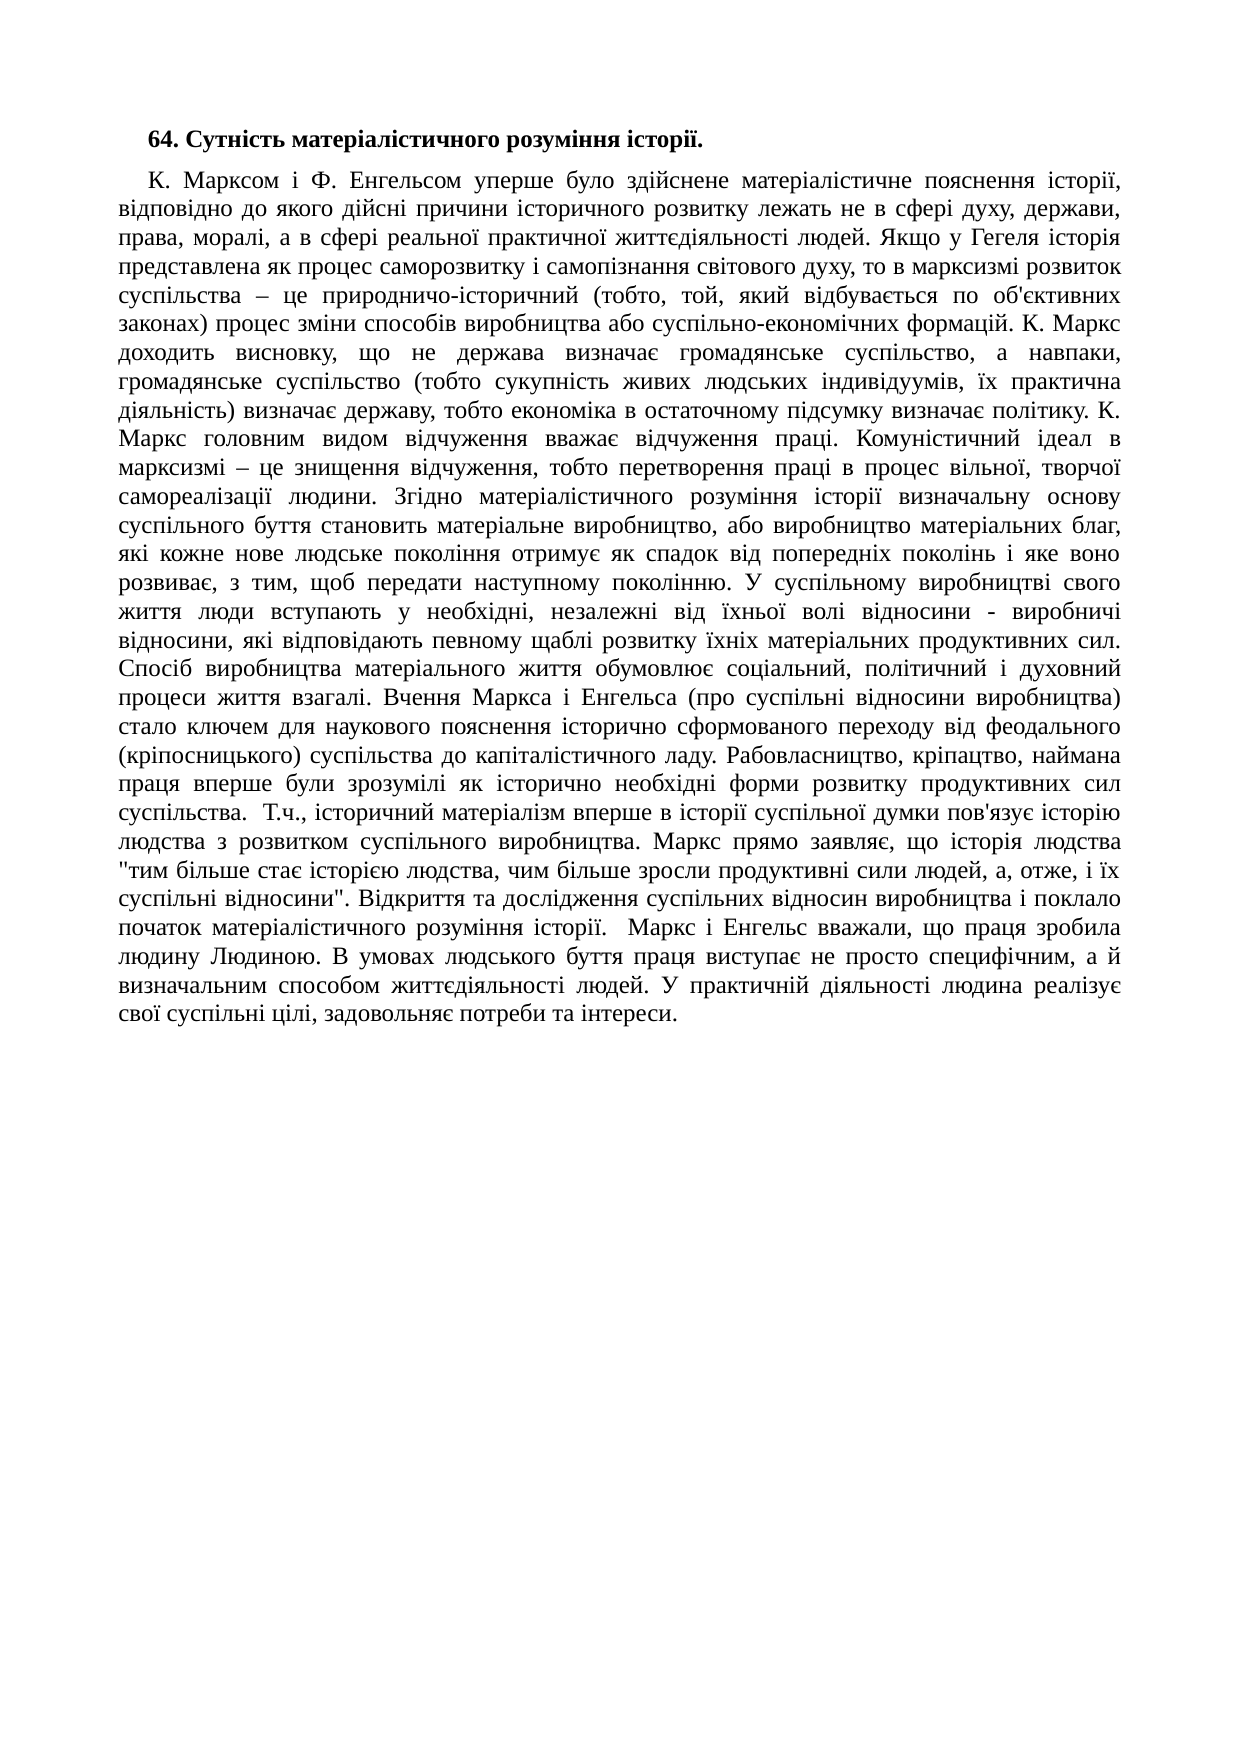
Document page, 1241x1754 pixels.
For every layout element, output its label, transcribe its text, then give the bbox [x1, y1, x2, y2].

text К. Марксом і Ф. Енгельсом уперше було здійснене матеріалістичне пояснення історії, відповідно до якого дійсні причини історичного розвитку лежать не в сфері духу, держави, права, моралі, а в сфері реальної практичної життєдіяльності людей. Якщо у Гегеля історія представлена як процес саморозвитку і самопізнання світового духу, то в марксизмі розвиток суспільства – це природничо-історичний (тобто, той, який відбувається по об'єктивних законах) процес зміни способів виробництва або суспільно-економічних формацій. К. Маркс доходить висновку, що не держава визначає громадянське суспільство, а навпаки, громадянське суспільство (тобто сукупність живих людських індивідуумів, їх практична діяльність) визначає державу, тобто економіка в остаточному підсумку визначає політику. К. Маркс головним видом відчуження вважає відчуження праці. Комуністичний ідеал в марксизмі – це знищення відчуження, тобто перетворення праці в процес вільної, творчої самореалізації людини. Згідно матеріалістичного розуміння історії визначальну основу суспільного буття становить матеріальне виробництво, або виробництво матеріальних благ, які кожне нове людське покоління отримує як спадок від попередніх поколінь і яке воно розвиває, з тим, щоб передати наступному поколінню. У суспільному виробництві свого життя люди вступають у необхідні, незалежні від їхньої волі відносини - виробничі відносини, які відповідають певному щаблі розвитку їхніх матеріальних продуктивних сил. Спосіб виробництва матеріального життя обумовлює соціальний, політичний і духовний процеси життя взагалі. Вчення Маркса і Енгельса (про суспільні відносини виробництва) стало ключем для наукового пояснення історично сформованого переходу від феодального (кріпосницького) суспільства до капіталістичного ладу. Рабовласництво, кріпацтво, наймана праця вперше були зрозумілі як історично необхідні форми розвитку продуктивних сил суспільства. Т.ч., історичний матеріалізм вперше в історії суспільної думки пов'язує історію людства з розвитком суспільного виробництва. Маркс прямо заявляє, що історія людства "тим більше стає історією людства, чим більше зросли продуктивні сили людей, а, отже, і їх суспільні відносини". Відкриття та дослідження суспільних відносин виробництва і поклало початок матеріалістичного розуміння історії. Маркс і Енгельс вважали, що праця зробила людину Людиною. В умовах людського буття праця виступає не просто специфічним, а й визначальним способом життєдіяльності людей. У практичній діяльності людина реалізує свої суспільні цілі, задовольняє потреби та інтереси. [118, 165, 1122, 1027]
text 64. Сутність матеріалістичного розуміння історії. [118, 124, 1122, 153]
